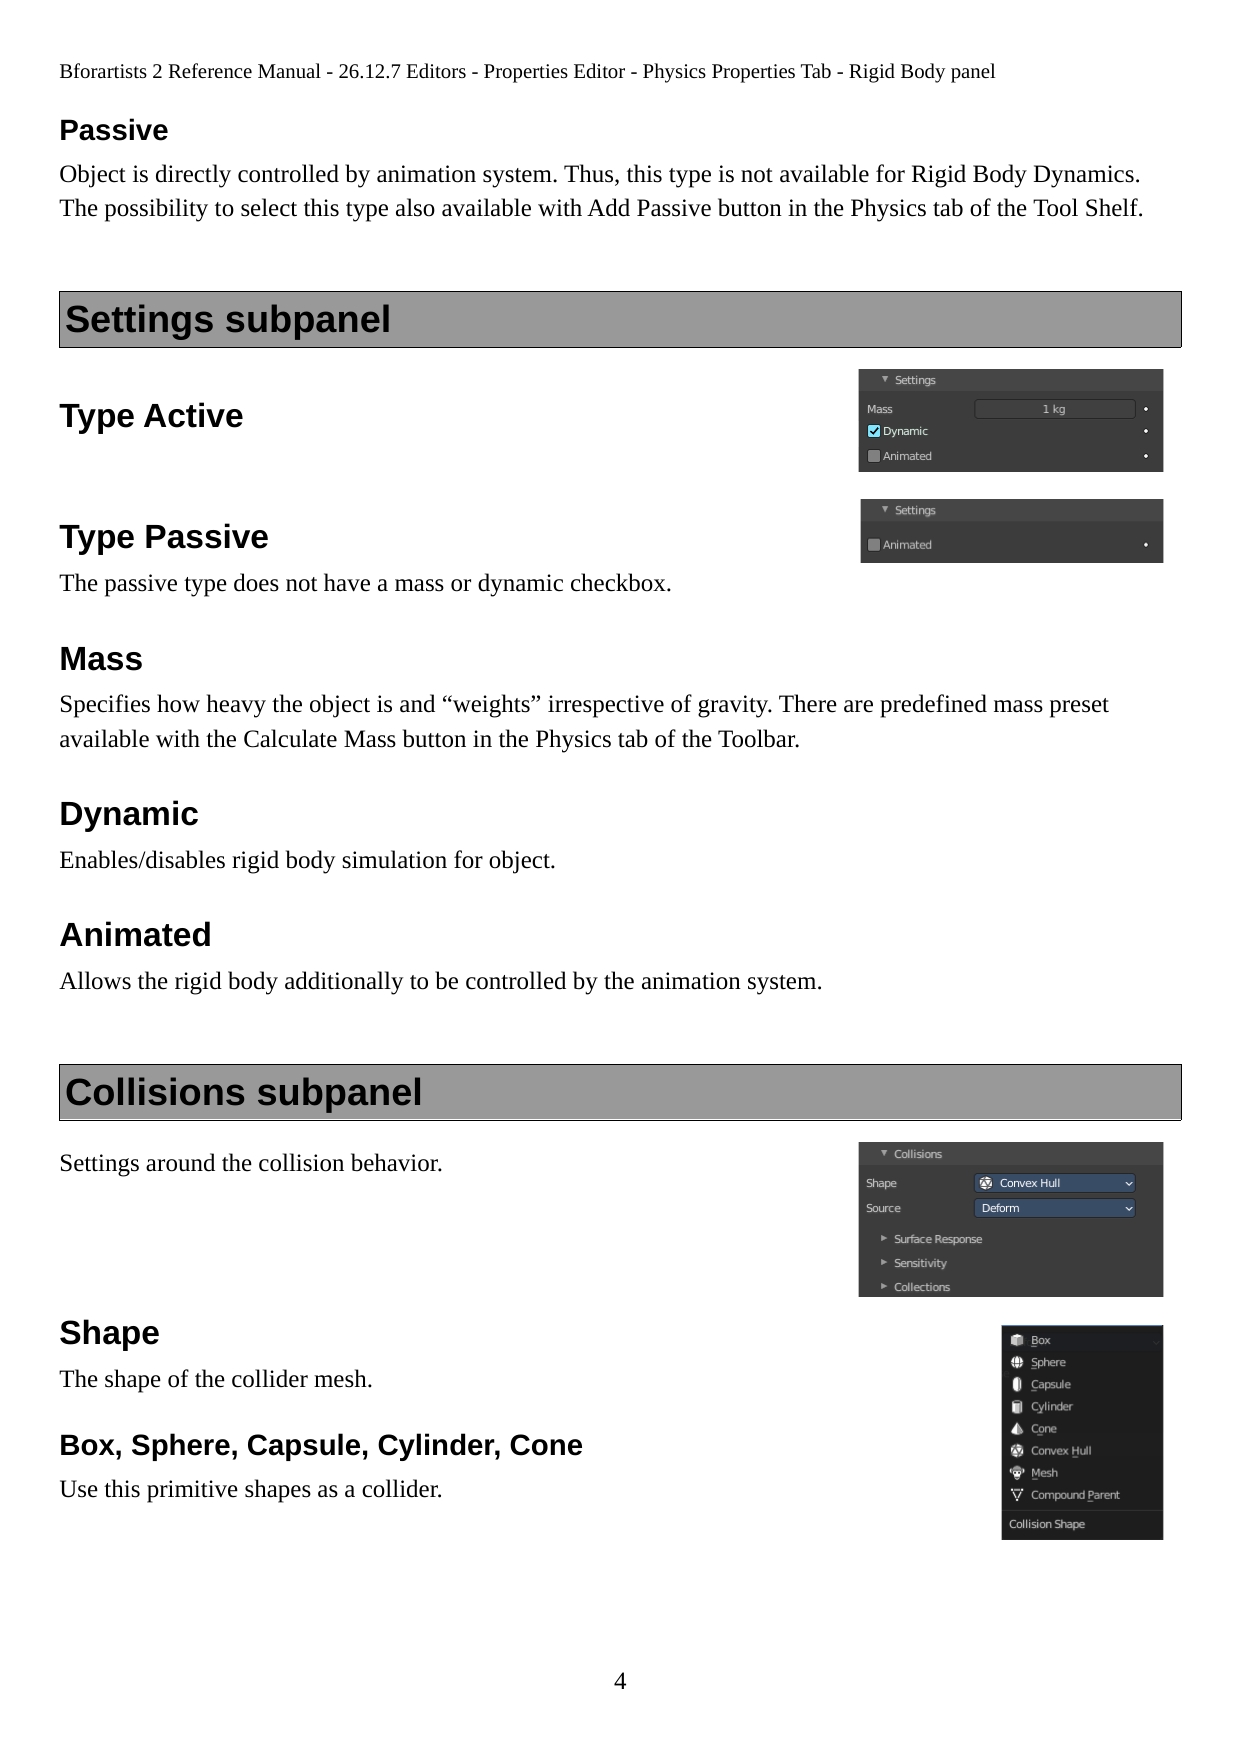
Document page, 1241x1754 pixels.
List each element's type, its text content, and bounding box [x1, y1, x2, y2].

subtitle [1164, 396, 1181, 435]
subtitle Dynamic [59, 794, 1181, 833]
subtitle Mass [59, 638, 1181, 677]
subtitle Animated [59, 915, 1181, 954]
picture [860, 499, 1164, 563]
text Specifies how heavy the object is and “weights” irrespective of gravity. There are predefined mass preset available with the Calculate Mass button in the Physics tab of the Toolbar. [59, 689, 1181, 753]
subtitle Shape [59, 1313, 1181, 1352]
subtitle Passive [59, 113, 1181, 146]
subtitle Type Passive [59, 517, 860, 556]
picture [858, 369, 1164, 472]
text Allows the rigid body additionally to be controlled by the animation system. [59, 966, 1181, 995]
table_header Collisions subpanel [60, 1065, 1181, 1119]
text The shape of the collider mesh. [59, 1364, 1001, 1393]
text Enables/disables rigid body simulation for object. [59, 845, 1181, 874]
picture [1001, 1325, 1164, 1540]
subtitle [1164, 517, 1181, 556]
picture [858, 1142, 1164, 1297]
text Object is directly controlled by animation system. Thus, this type is not available for Rigid Body Dynamics. The possibility to select this type also available with Add Passive button in the Physics tab of the Tool Shelf. [59, 159, 1181, 222]
text Use this primitive shapes as a collider. [59, 1474, 1001, 1503]
table_header Settings subpanel [60, 292, 1181, 347]
subtitle Type Active [59, 396, 858, 435]
subtitle Box, Sphere, Capsule, Cylinder, Cone [59, 1428, 1001, 1461]
text The passive type does not have a mass or dynamic checkbox. [59, 568, 1181, 597]
text Settings around the collision behavior. [59, 1148, 858, 1177]
